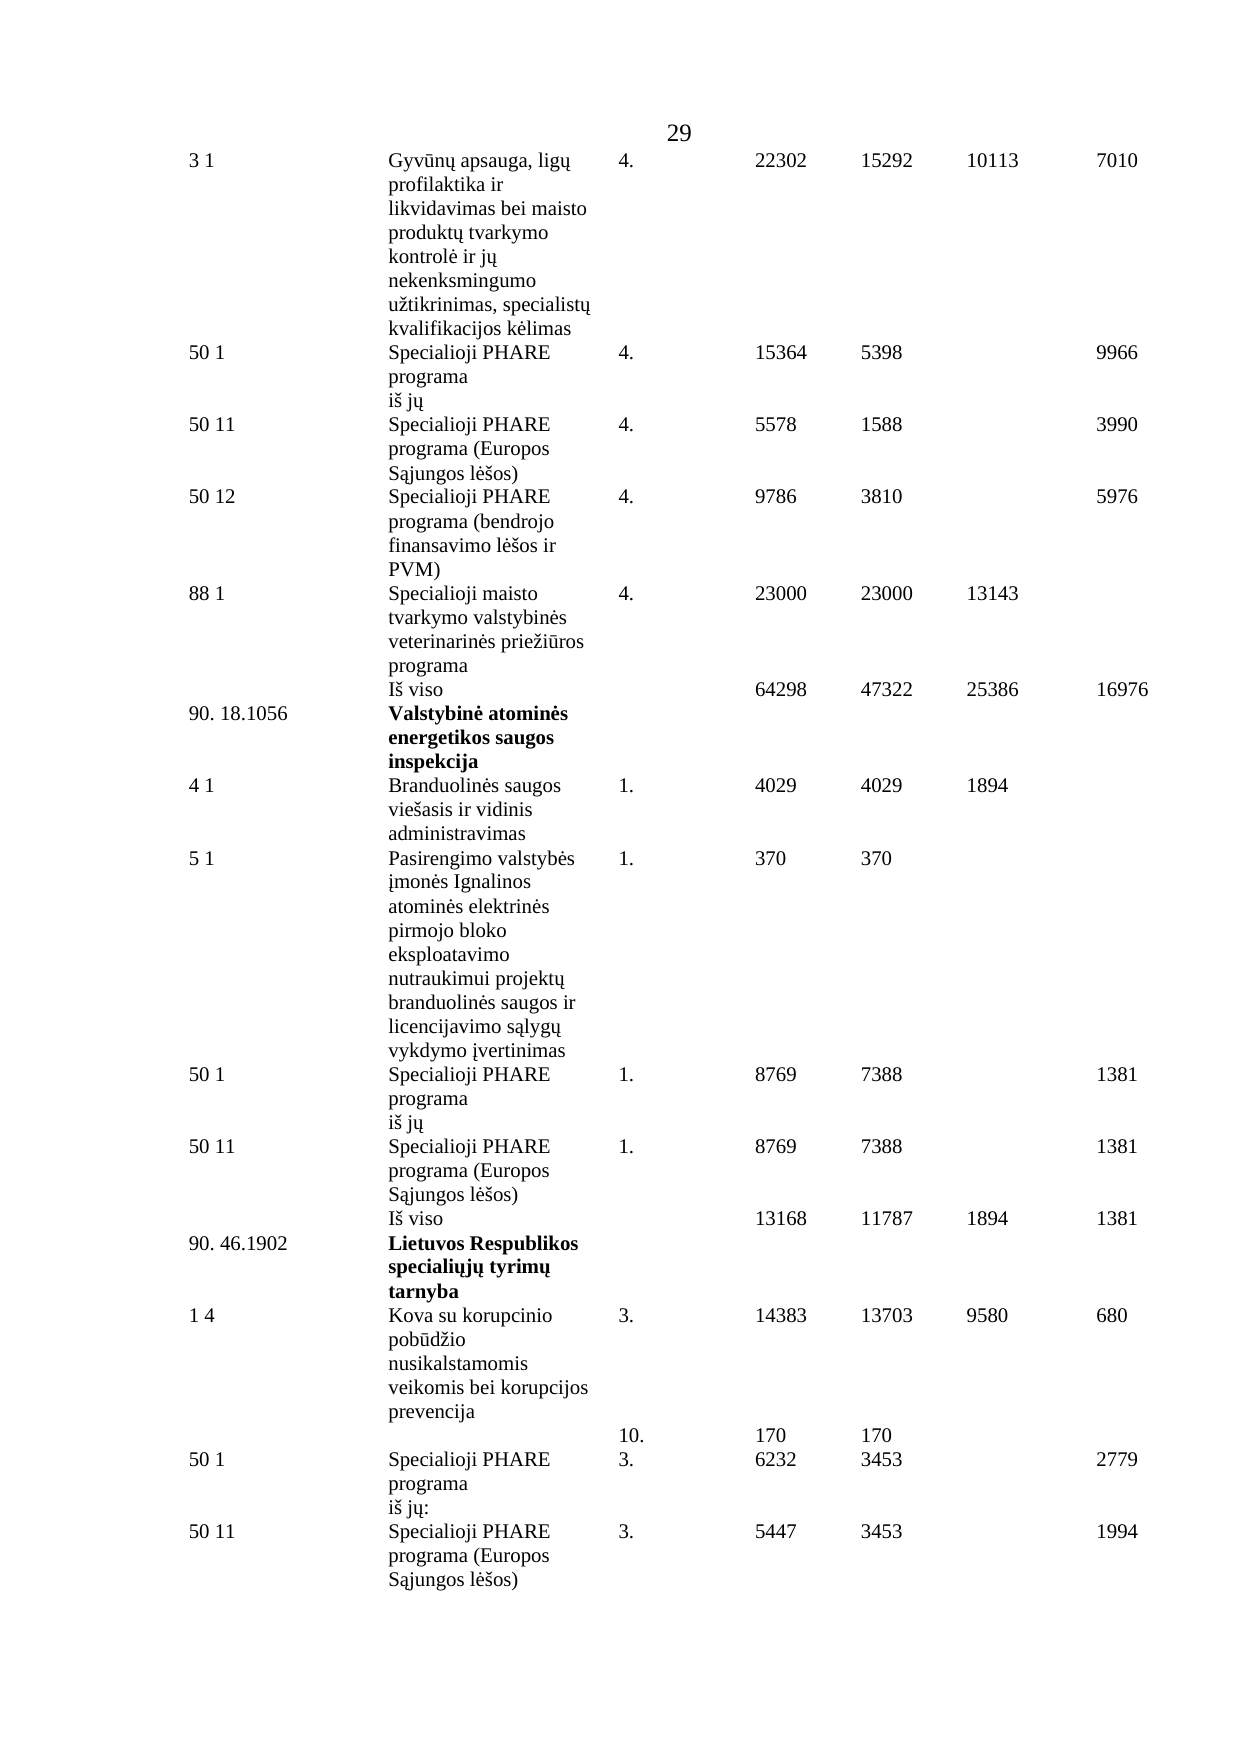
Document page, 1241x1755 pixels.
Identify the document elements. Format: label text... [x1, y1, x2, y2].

table_cell 3990 [1085, 412, 1181, 484]
table_cell 4029 [744, 773, 849, 845]
table_cell [744, 1110, 849, 1134]
table_cell 5 1 [177, 845, 377, 1062]
table_cell Pasirengimo valstybės įmonės Ignalinos atominės elektrinės pirmojo bloko eksploatavimo nutraukimui projektų branduolinės saugos ir licencijavimo sąlygų vykdymo įvertinimas [377, 845, 607, 1062]
table_cell Specialioji PHARE programa (bendrojo finansavimo lėšos ir PVM) [377, 485, 607, 581]
table_cell 1. [607, 773, 743, 845]
table_cell [1085, 581, 1181, 677]
table_cell [1085, 701, 1181, 773]
table_cell 9966 [1085, 340, 1181, 388]
table_cell 7388 [849, 1134, 955, 1206]
table_cell 9786 [744, 485, 849, 581]
table_cell 23000 [744, 581, 849, 677]
table_cell 1894 [955, 773, 1085, 845]
table_cell 1. [607, 1134, 743, 1206]
table_cell 50 1 [177, 340, 377, 388]
table_cell 8769 [744, 1062, 849, 1110]
table_cell 5976 [1085, 485, 1181, 581]
table_cell Gyvūnų apsauga, ligų profilaktika ir likvidavimas bei maisto produktų tvarkymo kontrolė ir jų nekenksmingumo užtikrinimas, specialistų kvalifikacijos kėlimas [377, 148, 607, 340]
table_cell iš jų [377, 1110, 607, 1134]
table_cell [955, 340, 1085, 388]
table_cell [177, 1495, 377, 1519]
table_cell [849, 1230, 955, 1303]
table_cell 10113 [955, 148, 1085, 340]
table_cell 4. [607, 412, 743, 484]
table_cell 3. [607, 1447, 743, 1495]
table_cell 50 1 [177, 1062, 377, 1110]
table_cell 50 11 [177, 1519, 377, 1591]
table_cell [955, 412, 1085, 484]
table_cell [177, 1423, 377, 1447]
table_cell [177, 1206, 377, 1230]
table_cell 1. [607, 845, 743, 1062]
table_cell 90. 18.1056 [177, 701, 377, 773]
table_cell [177, 388, 377, 412]
table_cell 370 [849, 845, 955, 1062]
table_cell 15364 [744, 340, 849, 388]
table_cell 50 11 [177, 1134, 377, 1206]
table_cell [955, 701, 1085, 773]
table_cell Branduolinės saugos viešasis ir vidinis administravimas [377, 773, 607, 845]
table_cell [377, 1423, 607, 1447]
table_cell 1381 [1085, 1206, 1181, 1230]
table_cell 7388 [849, 1062, 955, 1110]
table_cell 3. [607, 1519, 743, 1591]
table_cell 5578 [744, 412, 849, 484]
table_cell 3453 [849, 1447, 955, 1495]
table_cell [1085, 1110, 1181, 1134]
table_cell 3810 [849, 485, 955, 581]
table_cell 6232 [744, 1447, 849, 1495]
table_cell 5447 [744, 1519, 849, 1591]
table_cell [744, 388, 849, 412]
table_cell [849, 701, 955, 773]
table_cell [607, 1495, 743, 1519]
table_cell 13168 [744, 1206, 849, 1230]
table_cell [955, 485, 1085, 581]
table_cell 680 [1085, 1303, 1181, 1423]
table_cell 13703 [849, 1303, 955, 1423]
table_cell Iš viso [377, 677, 607, 701]
table_cell 4. [607, 148, 743, 340]
table_cell 64298 [744, 677, 849, 701]
table_cell 370 [744, 845, 849, 1062]
table_cell 88 1 [177, 581, 377, 677]
table_cell Specialioji PHARE programa (Europos Sąjungos lėšos) [377, 1519, 607, 1591]
table_cell 2779 [1085, 1447, 1181, 1495]
table_cell 3. [607, 1303, 743, 1423]
table_cell 4. [607, 340, 743, 388]
table_cell [849, 388, 955, 412]
table_cell [607, 1206, 743, 1230]
table_cell Lietuvos Respublikos specialiųjų tyrimų tarnyba [377, 1230, 607, 1303]
table_cell [607, 388, 743, 412]
table_cell 7010 [1085, 148, 1181, 340]
table_cell [177, 677, 377, 701]
table_cell [607, 1230, 743, 1303]
table_cell 50 1 [177, 1447, 377, 1495]
table_cell [955, 1495, 1085, 1519]
table_cell [955, 845, 1085, 1062]
table_cell Specialioji PHARE programa (Europos Sąjungos lėšos) [377, 412, 607, 484]
table_cell 50 11 [177, 412, 377, 484]
table_cell 3453 [849, 1519, 955, 1591]
table_cell [955, 1519, 1085, 1591]
table_cell 13143 [955, 581, 1085, 677]
table_cell [955, 1134, 1085, 1206]
table_cell 1588 [849, 412, 955, 484]
table_cell [607, 677, 743, 701]
table_cell [607, 1110, 743, 1134]
table_cell 14383 [744, 1303, 849, 1423]
table_cell [955, 1230, 1085, 1303]
table_cell 23000 [849, 581, 955, 677]
table_cell 8769 [744, 1134, 849, 1206]
table_cell 5398 [849, 340, 955, 388]
table_cell 4 1 [177, 773, 377, 845]
table_cell iš jų: [377, 1495, 607, 1519]
table_cell [955, 388, 1085, 412]
table_cell Specialioji PHARE programa [377, 1447, 607, 1495]
table_cell Specialioji PHARE programa (Europos Sąjungos lėšos) [377, 1134, 607, 1206]
table_cell [744, 1230, 849, 1303]
table_cell 50 12 [177, 485, 377, 581]
table_cell 9580 [955, 1303, 1085, 1423]
table_cell 4029 [849, 773, 955, 845]
table_cell [1085, 773, 1181, 845]
table_cell Specialioji maisto tvarkymo valstybinės veterinarinės priežiūros programa [377, 581, 607, 677]
table_cell Valstybinė atominės energetikos saugos inspekcija [377, 701, 607, 773]
table_cell Specialioji PHARE programa [377, 340, 607, 388]
table_cell 1 4 [177, 1303, 377, 1423]
table_cell [955, 1447, 1085, 1495]
table_cell [849, 1110, 955, 1134]
table_cell [1085, 1495, 1181, 1519]
table_cell 1994 [1085, 1519, 1181, 1591]
table_cell [1085, 1423, 1181, 1447]
table_cell [607, 701, 743, 773]
table_cell [177, 1110, 377, 1134]
table_cell [1085, 1230, 1181, 1303]
table_cell 1381 [1085, 1062, 1181, 1110]
table_cell [744, 1495, 849, 1519]
table_cell Kova su korupcinio pobūdžio nusikalstamomis veikomis bei korupcijos prevencija [377, 1303, 607, 1423]
table_cell 47322 [849, 677, 955, 701]
table_cell 10. [607, 1423, 743, 1447]
table_cell 1. [607, 1062, 743, 1110]
table_cell 90. 46.1902 [177, 1230, 377, 1303]
table_cell 4. [607, 485, 743, 581]
table_cell 170 [849, 1423, 955, 1447]
table_cell 1894 [955, 1206, 1085, 1230]
table_cell [849, 1495, 955, 1519]
table_cell Iš viso [377, 1206, 607, 1230]
table_cell iš jų [377, 388, 607, 412]
table_cell 4. [607, 581, 743, 677]
table_cell [955, 1062, 1085, 1110]
table_cell 25386 [955, 677, 1085, 701]
table_cell 16976 [1085, 677, 1181, 701]
table_cell Specialioji PHARE programa [377, 1062, 607, 1110]
table_cell [1085, 845, 1181, 1062]
table_cell [1085, 388, 1181, 412]
table_cell 11787 [849, 1206, 955, 1230]
table_cell 1381 [1085, 1134, 1181, 1206]
table_cell 22302 [744, 148, 849, 340]
table_cell [955, 1423, 1085, 1447]
table_cell 15292 [849, 148, 955, 340]
table_cell 170 [744, 1423, 849, 1447]
table_cell [955, 1110, 1085, 1134]
table_cell [744, 701, 849, 773]
table_cell 3 1 [177, 148, 377, 340]
